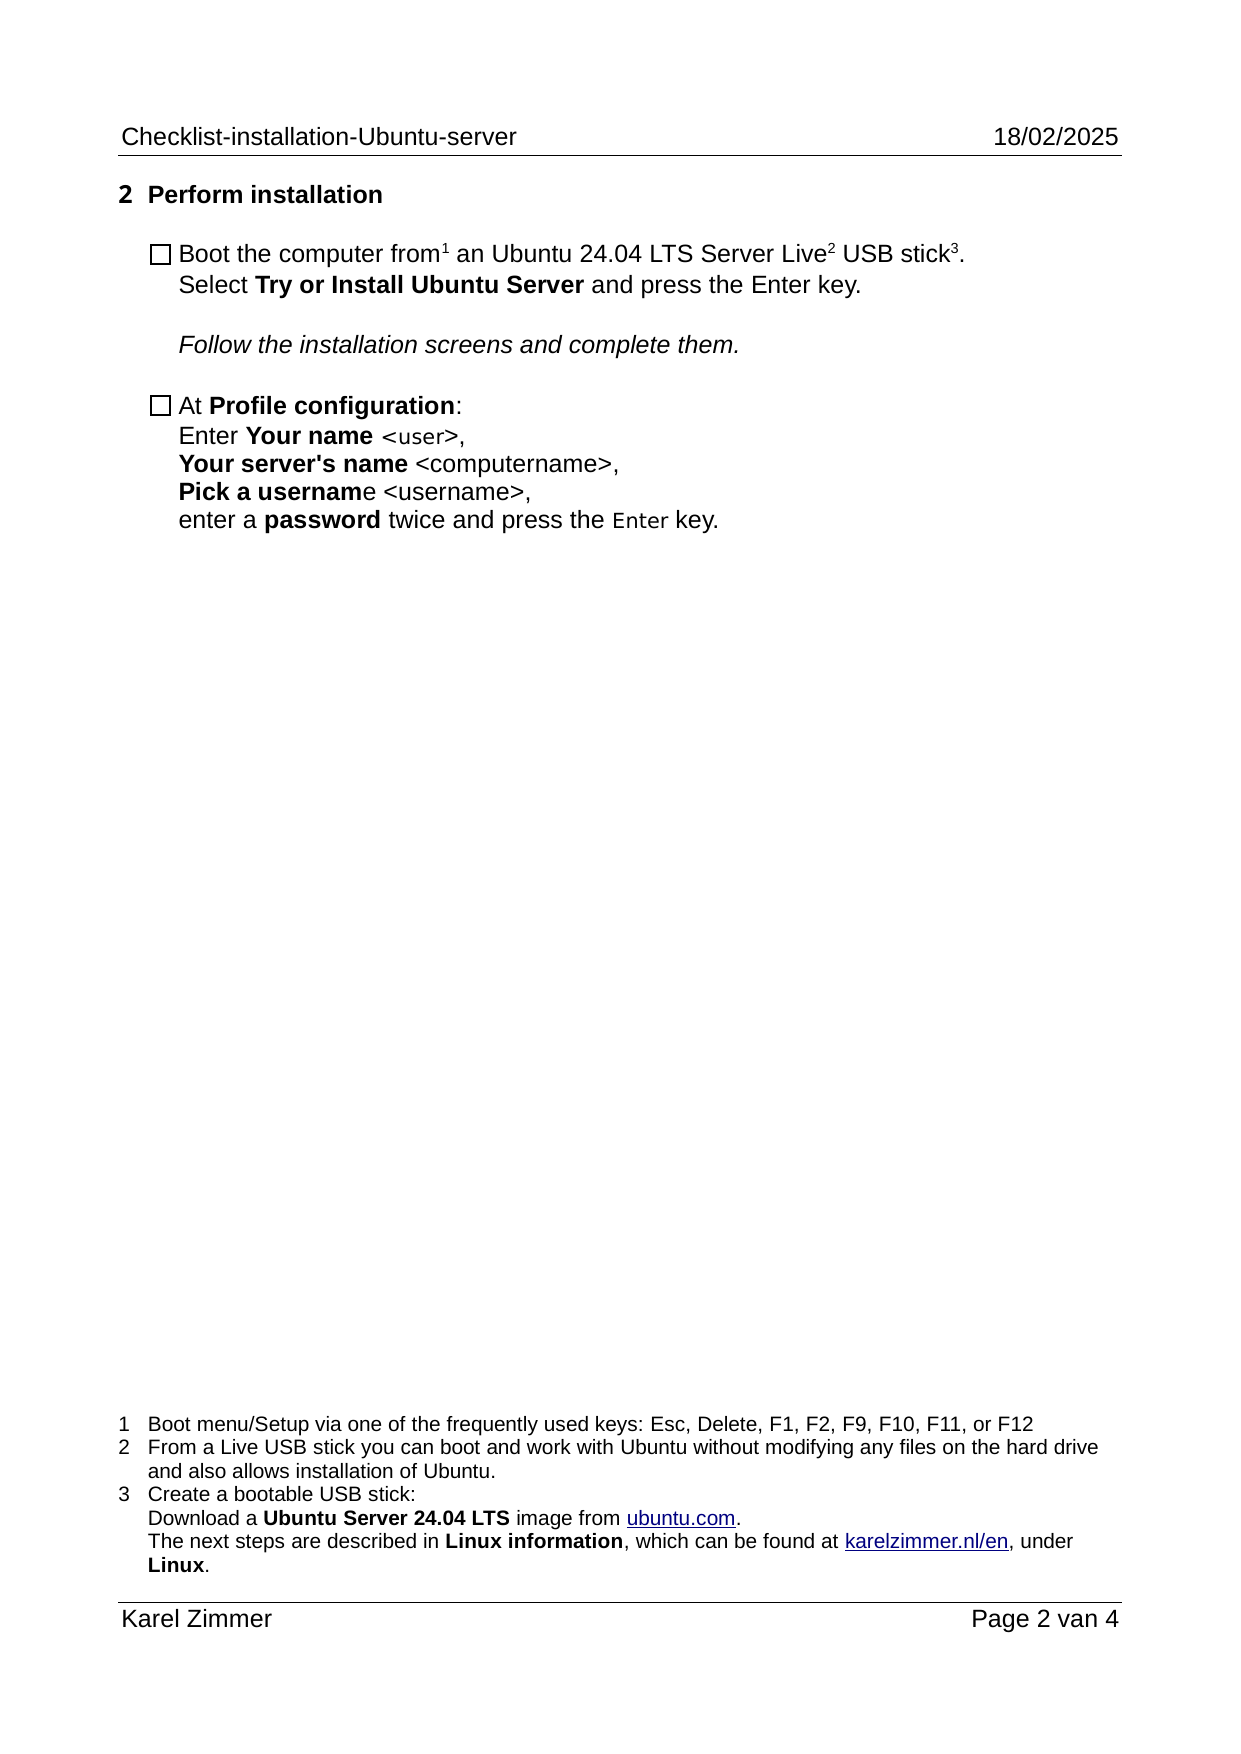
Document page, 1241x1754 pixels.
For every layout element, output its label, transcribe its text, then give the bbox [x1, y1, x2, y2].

table_cell [118, 421, 142, 535]
table_cell [142, 360, 177, 391]
table_cell [118, 269, 142, 300]
table_cell Enter Your name <user>, Your server's name <computername>, Pick a username <username>, enter a password twice and press the Enter key. [177, 421, 1122, 535]
table_cell Follow the installation screens and complete them. [177, 330, 1122, 360]
table_cell [177, 300, 1122, 330]
table_cell [177, 360, 1122, 391]
table_cell [142, 391, 177, 421]
table_cell [142, 269, 177, 300]
table_header [142, 239, 177, 269]
table_header Boot the computer from an Ubuntu 24.04 LTS Server Live USB stick. [177, 239, 1122, 269]
table_cell [118, 360, 142, 391]
table_cell [142, 421, 177, 535]
table_cell [118, 391, 142, 421]
table_header [118, 239, 142, 269]
list Perform installation [118, 177, 1122, 211]
table_cell [118, 330, 142, 360]
table_cell [142, 300, 177, 330]
table_cell At Profile configuration: [177, 391, 1122, 421]
table_cell [142, 330, 177, 360]
table_cell Select Try or Install Ubuntu Server and press the Enter key. [177, 269, 1122, 300]
table_cell [118, 300, 142, 330]
